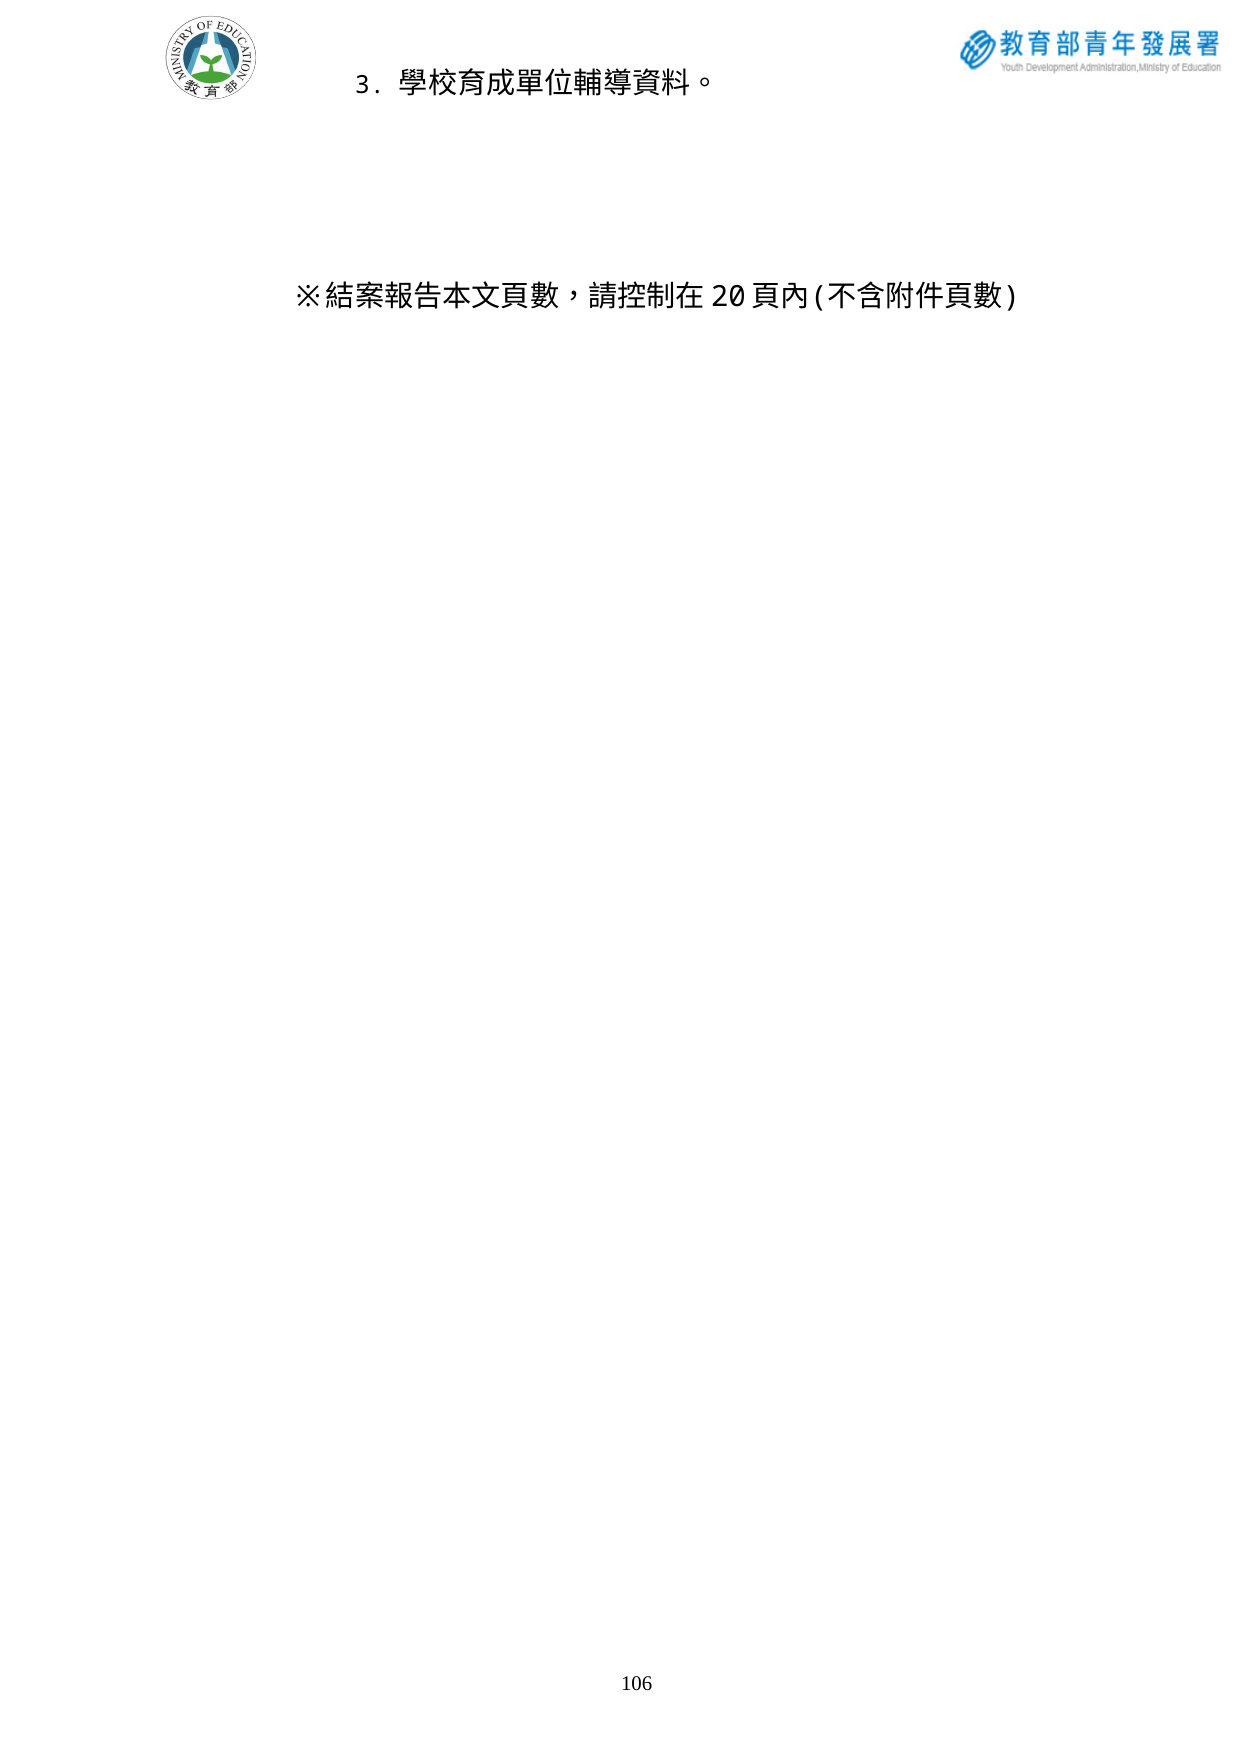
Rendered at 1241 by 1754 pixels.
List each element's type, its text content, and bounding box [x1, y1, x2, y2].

text ※結案報告本文頁數，請控制在20頁內(不含附件頁數) [148, 127, 1162, 314]
list 學校育成單位輔導資料。 [354, 59, 1048, 102]
